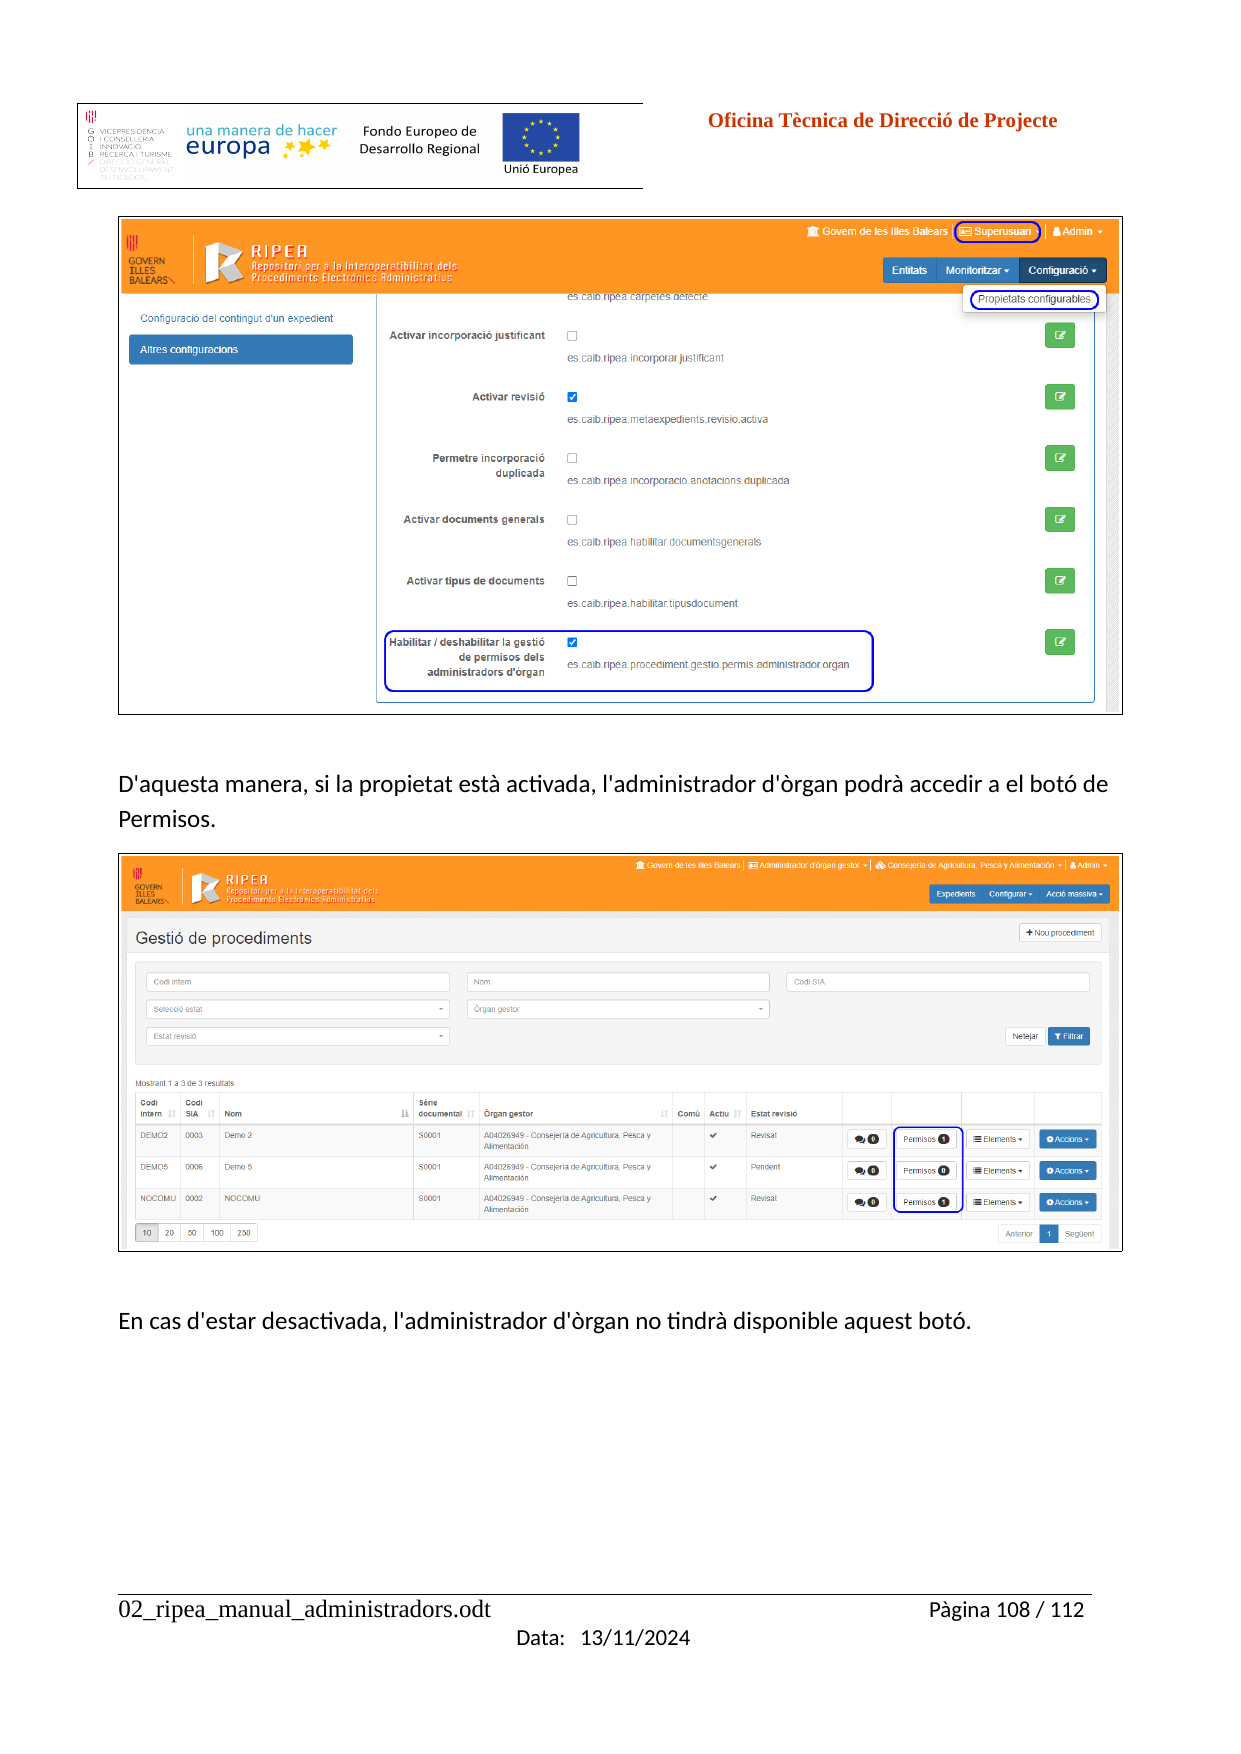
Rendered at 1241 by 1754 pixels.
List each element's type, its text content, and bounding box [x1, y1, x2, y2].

picture [82, 108, 178, 182]
text D'aquesta manera, si la propietat està activada, l'administrador d'òrgan podrà accedir a el botó de Permisos. [118, 769, 1122, 834]
picture [121, 856, 1119, 1249]
picture [184, 108, 585, 182]
picture [121, 219, 1119, 712]
text En cas d'estar desactivada, l'administrador d'òrgan no tindrà disponible aquest botó. [118, 1305, 1122, 1336]
